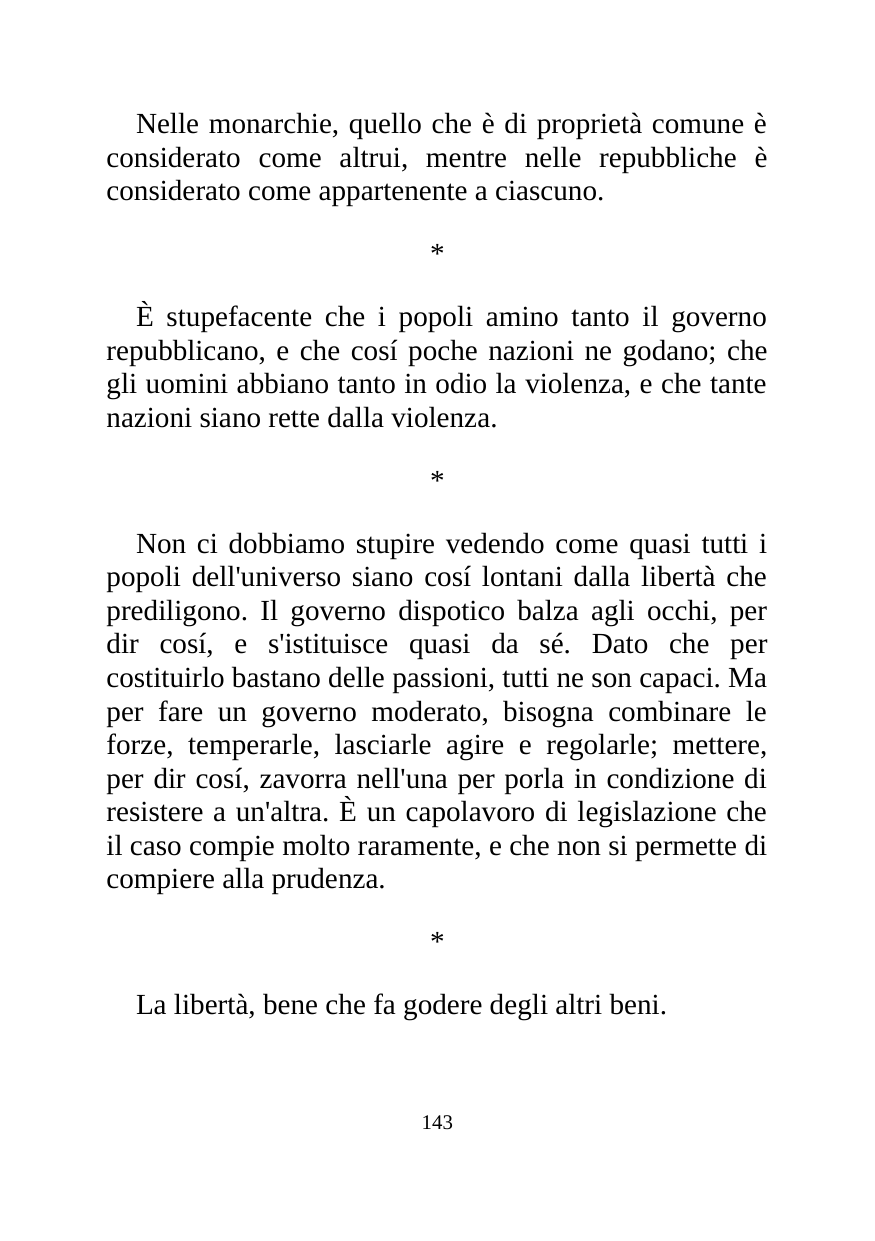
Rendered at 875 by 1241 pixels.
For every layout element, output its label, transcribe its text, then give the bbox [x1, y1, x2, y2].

text * [106, 924, 768, 958]
text * [106, 236, 768, 270]
text La libertà, bene che fa godere degli altri beni. [106, 987, 768, 1021]
text * [106, 463, 768, 497]
text È stupefacente che i popoli amino tanto il governo repubblicano, e che cosí poche nazioni ne godano; che gli uomini abbiano tanto in odio la violenza, e che tante nazioni siano rette dalla violenza. [106, 299, 768, 433]
text Nelle monarchie, quello che è di proprietà comune è considerato come altrui, mentre nelle repubbliche è considerato come appartenente a ciascuno. [106, 106, 768, 207]
text Non ci dobbiamo stupire vedendo come quasi tutti i popoli dell'universo siano cosí lontani dalla libertà che prediligono. Il governo dispotico balza agli occhi, per dir cosí, e s'istituisce quasi da sé. Dato che per costituirlo bastano delle passioni, tutti ne son capaci. Ma per fare un governo moderato, bisogna combinare le forze, temperarle, lasciarle agire e regolarle; mettere, per dir cosí, zavorra nell'una per porla in condizione di resistere a un'altra. È un capolavoro di legislazione che il caso compie molto raramente, e che non si permette di compiere alla prudenza. [106, 526, 768, 895]
